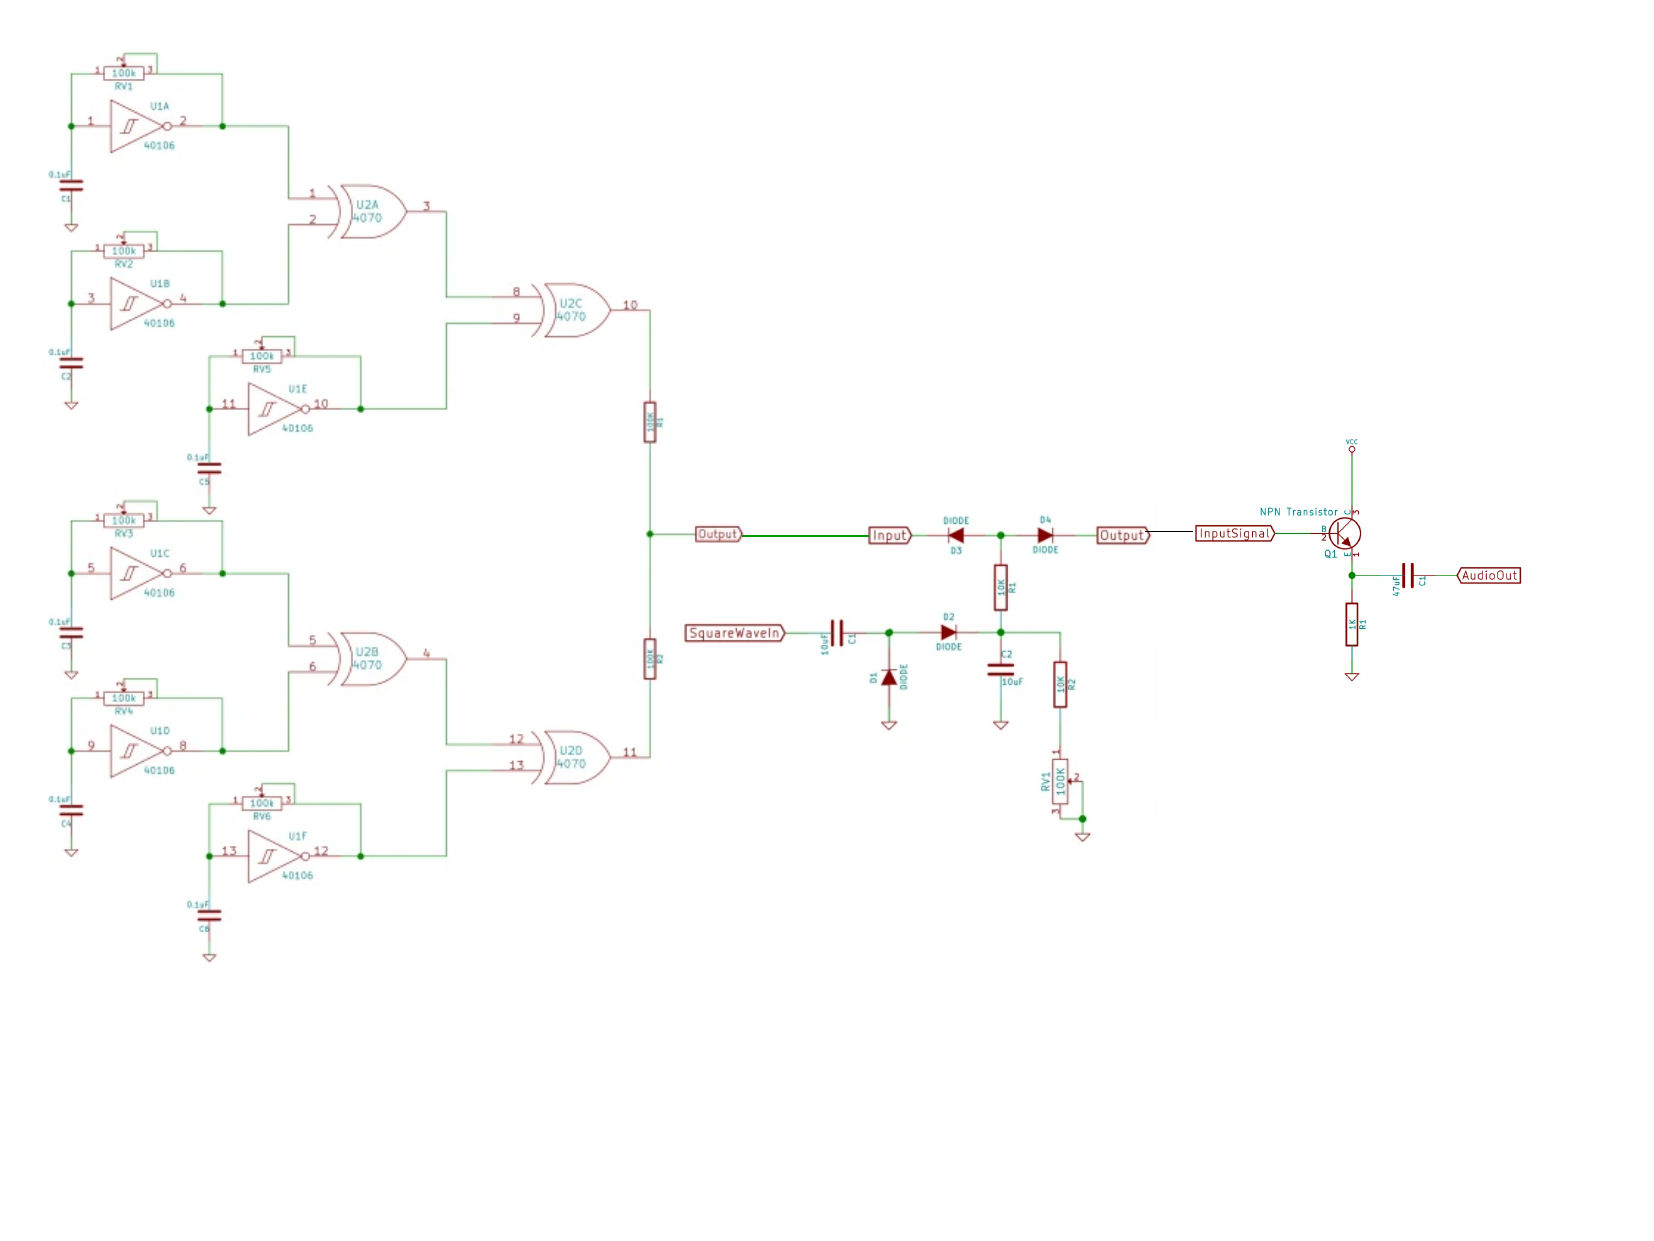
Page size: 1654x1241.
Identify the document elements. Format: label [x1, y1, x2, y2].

picture [1192, 436, 1524, 684]
picture [43, 47, 1158, 969]
